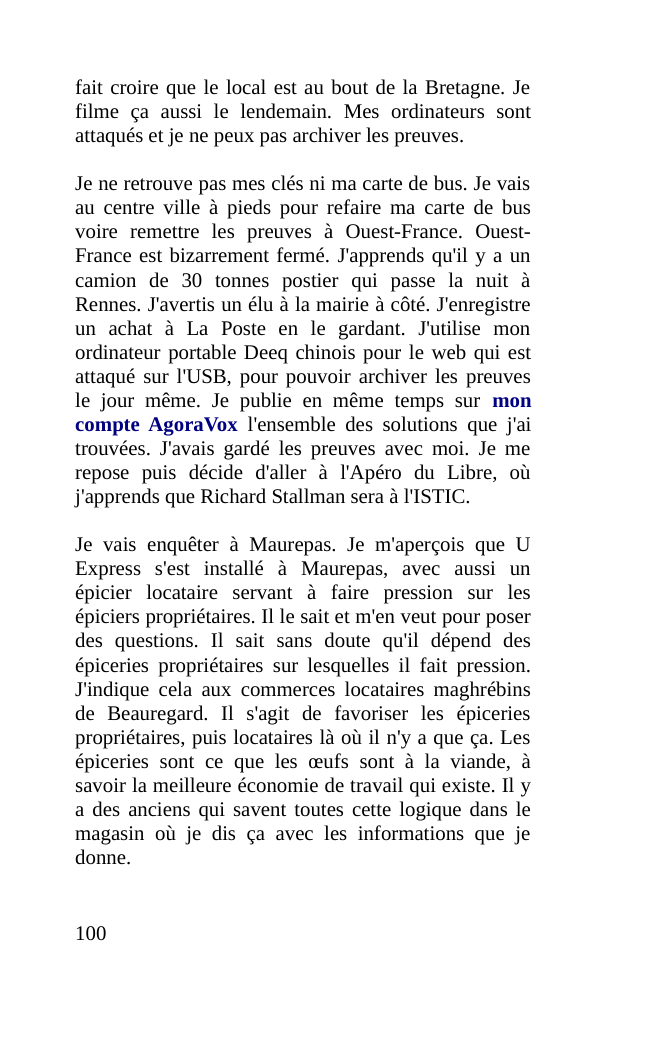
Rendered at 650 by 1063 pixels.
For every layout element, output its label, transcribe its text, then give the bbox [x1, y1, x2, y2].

text Je vais enquêter à Maurepas. Je m'aperçois que U Express s'est installé à Maurepas, avec aussi un épicier locataire servant à faire pression sur les épiciers propriétaires. Il le sait et m'en veut pour poser des questions. Il sait sans doute qu'il dépend des épiceries propriétaires sur lesquelles il fait pression. J'indique cela aux commerces locataires maghrébins de Beauregard. Il s'agit de favoriser les épiceries propriétaires, puis locataires là où il n'y a que ça. Les épiceries sont ce que les œufs sont à la viande, à savoir la meilleure économie de travail qui existe. Il y a des anciens qui savent toutes cette logique dans le magasin où je dis ça avec les informations que je donne. [75, 532, 531, 869]
text Je ne retrouve pas mes clés ni ma carte de bus. Je vais au centre ville à pieds pour refaire ma carte de bus voire remettre les preuves à Ouest-France. Ouest-France est bizarrement fermé. J'apprends qu'il y a un camion de 30 tonnes postier qui passe la nuit à Rennes. J'avertis un élu à la mairie à côté. J'enregistre un achat à La Poste en le gardant. J'utilise mon ordinateur portable Deeq chinois pour le web qui est attaqué sur l'USB, pour pouvoir archiver les preuves le jour même. Je publie en même temps sur mon compte AgoraVox l'ensemble des solutions que j'ai trouvées. J'avais gardé les preuves avec moi. Je me repose puis décide d'aller à l'Apéro du Libre, où j'apprends que Richard Stallman sera à l'ISTIC. [75, 171, 531, 508]
text fait croire que le local est au bout de la Bretagne. Je filme ça aussi le lendemain. Mes ordinateurs sont attaqués et je ne peux pas archiver les preuves. [75, 75, 531, 147]
